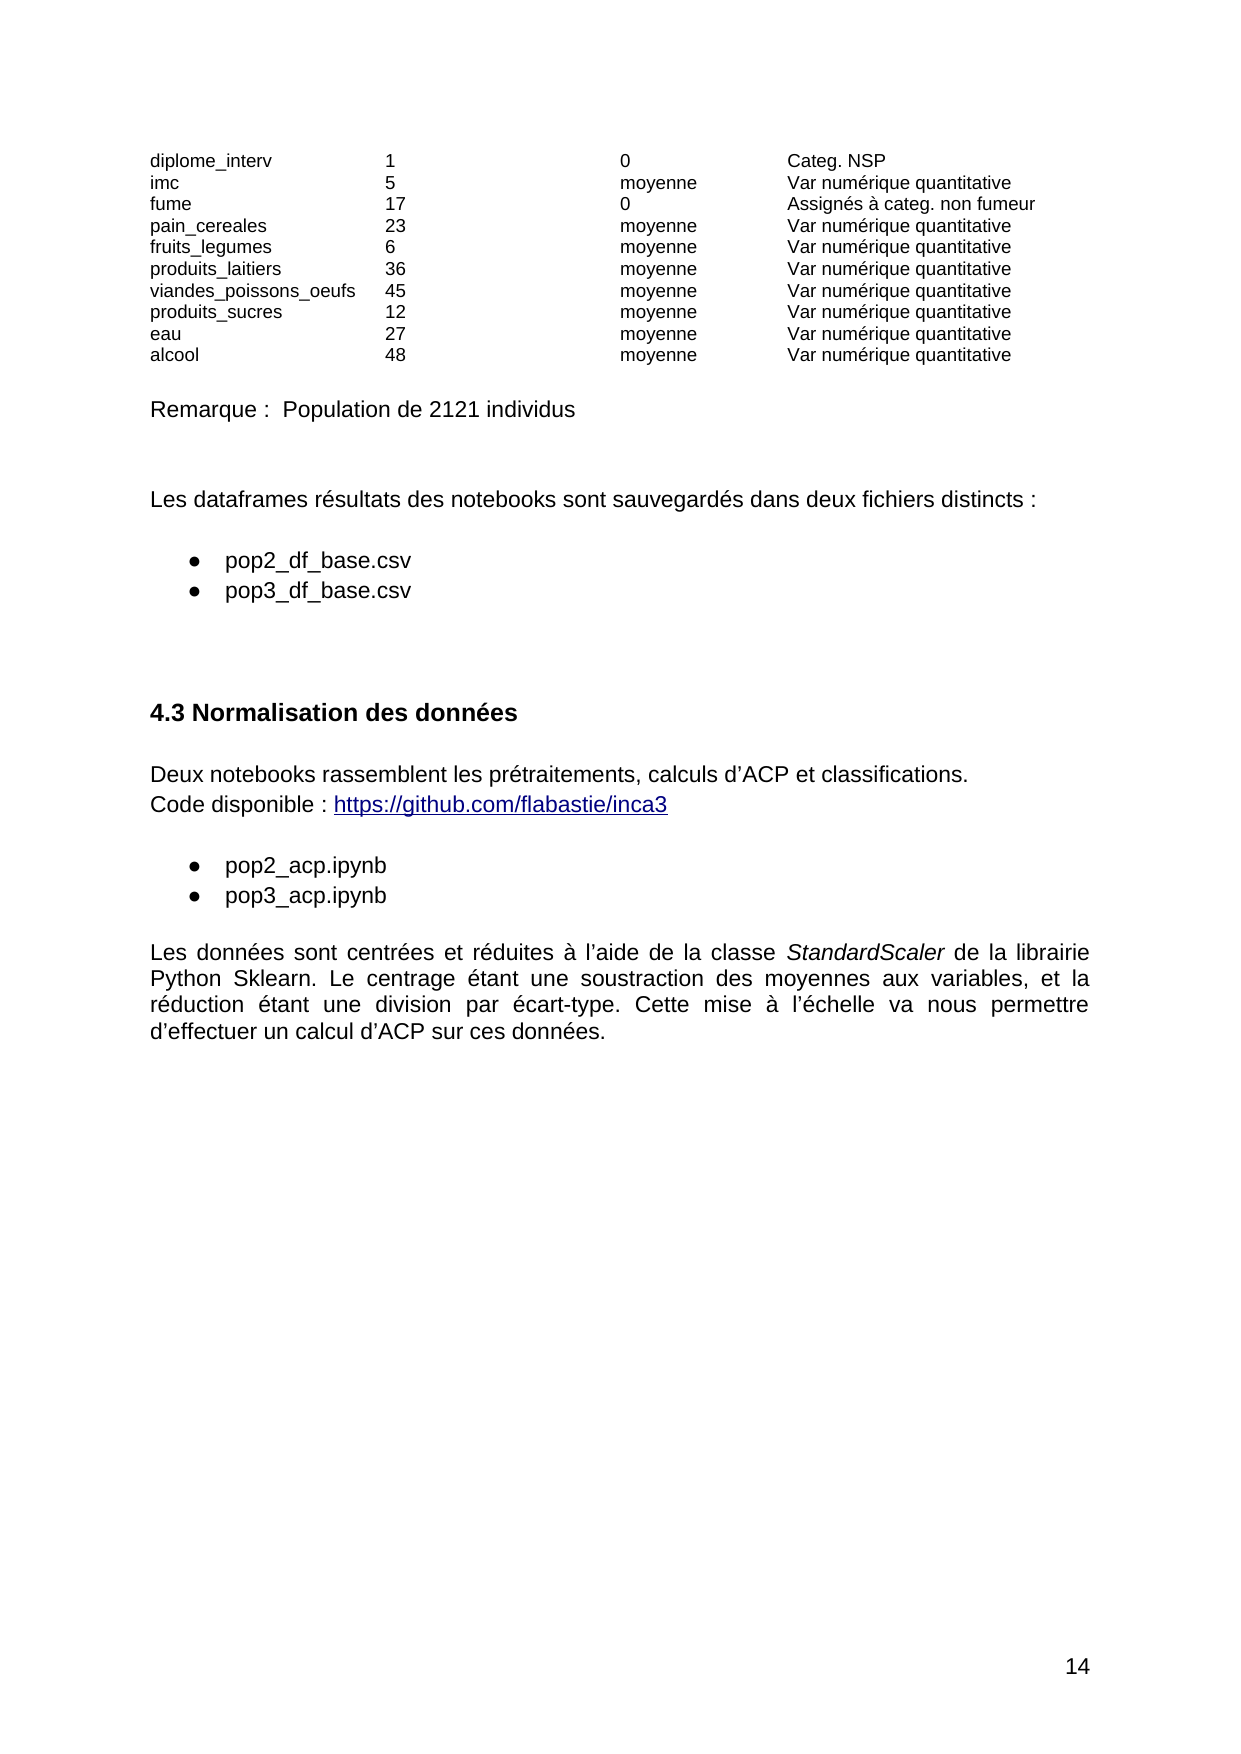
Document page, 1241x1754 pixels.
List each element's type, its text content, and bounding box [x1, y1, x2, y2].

table_cell moyenne [620, 215, 787, 236]
table_cell 1 [385, 150, 620, 172]
table_cell moyenne [620, 344, 787, 366]
list pop3_acp.ipynb [187, 882, 1090, 908]
list pop3_df_base.csv [187, 577, 1090, 603]
table_cell 0 [620, 150, 787, 172]
table_cell imc [150, 172, 385, 193]
text Deux notebooks rassemblent les prétraitements, calculs d’ACP et classifications. [150, 761, 1090, 787]
table_cell produits_laitiers [150, 258, 385, 279]
table_cell Var numérique quantitative [787, 215, 1090, 236]
table_cell pain_cereales [150, 215, 385, 236]
table_cell 12 [385, 301, 620, 322]
list pop2_df_base.csv [187, 547, 1090, 573]
table_cell Var numérique quantitative [787, 344, 1090, 366]
table_cell Var numérique quantitative [787, 301, 1090, 322]
table_cell 17 [385, 193, 620, 215]
table_cell 0 [620, 193, 787, 215]
table_cell 36 [385, 258, 620, 279]
table_cell produits_sucres [150, 301, 385, 322]
table_cell Var numérique quantitative [787, 279, 1090, 301]
table_cell Assignés à categ. non fumeur [787, 193, 1090, 215]
table_cell 27 [385, 323, 620, 344]
table_cell 5 [385, 172, 620, 193]
text Remarque : Population de 2121 individus [150, 396, 1090, 422]
text Les dataframes résultats des notebooks sont sauvegardés dans deux fichiers distincts : [150, 486, 1090, 513]
table_cell Var numérique quantitative [787, 323, 1090, 344]
table_cell 45 [385, 279, 620, 301]
table_cell Var numérique quantitative [787, 258, 1090, 279]
list pop2_acp.ipynb [187, 852, 1090, 878]
text 4.3 Normalisation des données [150, 698, 1090, 727]
table_cell moyenne [620, 236, 787, 258]
table_cell viandes_poissons_oeufs [150, 279, 385, 301]
table_cell 23 [385, 215, 620, 236]
table_cell 48 [385, 344, 620, 366]
table_cell fume [150, 193, 385, 215]
text Les données sont centrées et réduites à l’aide de la classe StandardScaler de la librairie Python Sklearn. Le centrage étant une soustraction des moyennes aux variables, et la réduction étant une division par écart-type. Cette mise à l’échelle va nous permettre d’effectuer un calcul d’ACP sur ces données. [150, 938, 1090, 1044]
table_cell moyenne [620, 323, 787, 344]
table_cell 6 [385, 236, 620, 258]
table_cell Var numérique quantitative [787, 172, 1090, 193]
table_cell fruits_legumes [150, 236, 385, 258]
table_cell moyenne [620, 172, 787, 193]
table_cell diplome_interv [150, 150, 385, 172]
table_cell eau [150, 323, 385, 344]
table_cell moyenne [620, 258, 787, 279]
table_cell Categ. NSP [787, 150, 1090, 172]
table_cell Var numérique quantitative [787, 236, 1090, 258]
table_cell alcool [150, 344, 385, 366]
text Code disponible : https://github.com/flabastie/inca3 [150, 791, 1090, 818]
table_cell moyenne [620, 301, 787, 322]
table_cell moyenne [620, 279, 787, 301]
